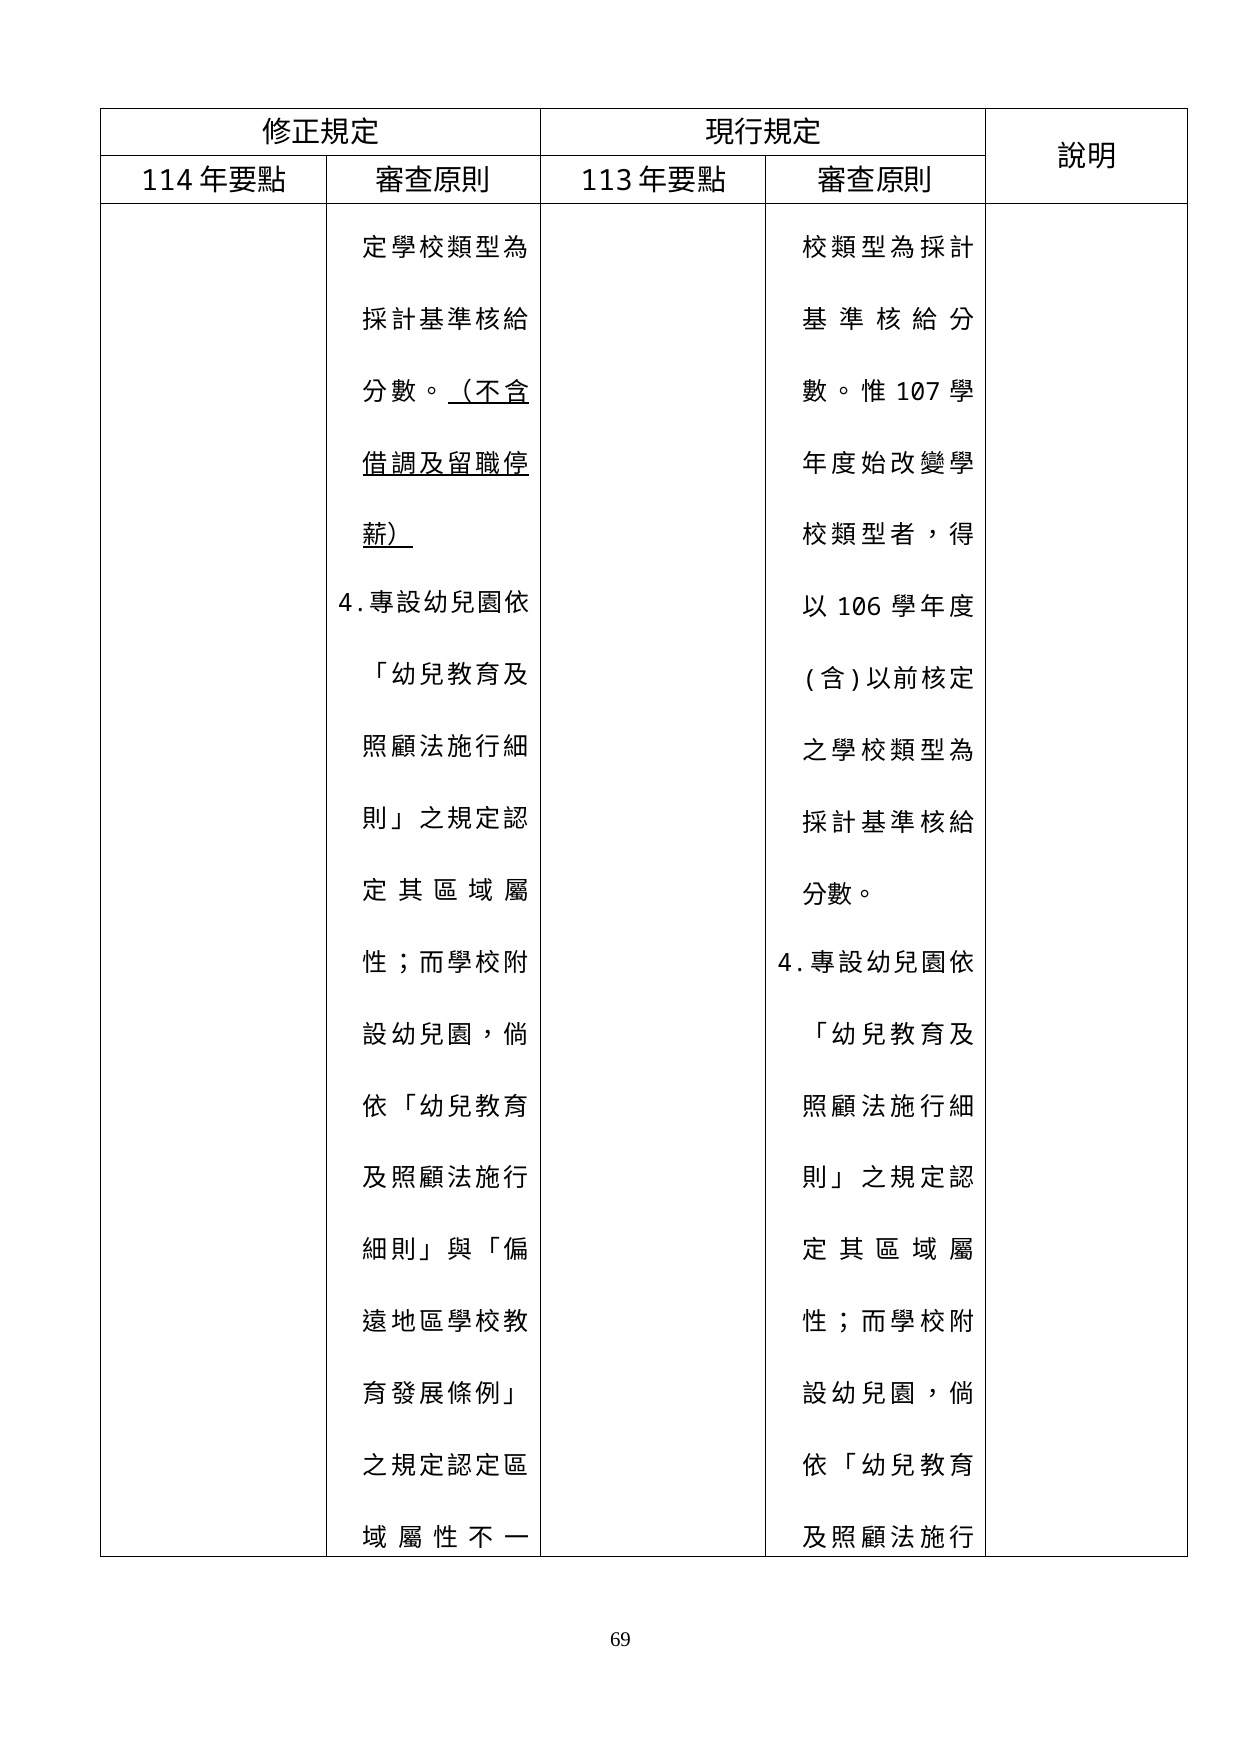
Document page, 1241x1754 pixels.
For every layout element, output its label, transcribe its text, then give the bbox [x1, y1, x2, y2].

table_cell 定學校類型為採計基準核給分數。（不含借調及留職停薪） 4.專設幼兒園依「幼兒教育及照顧法施行細則」之規定認定其區域屬性；而學校附設幼兒園，倘依「幼兒教育及照顧法施行細則」與「偏遠地區學校教育發展條例」之規定認定區域屬性不一 [327, 204, 540, 1556]
table_header 現行規定 [541, 109, 985, 155]
table_cell 114年要點 [101, 156, 326, 203]
table_cell [101, 204, 326, 1556]
table_cell 校類型為採計基準核給分數。惟107學年度始改變學校類型者，得以106學年度(含)以前核定之學校類型為採計基準核給分數。 4.專設幼兒園依「幼兒教育及照顧法施行細則」之規定認定其區域屬性；而學校附設幼兒園，倘依「幼兒教育及照顧法施行 [766, 204, 985, 1556]
table_header 說明 [986, 109, 1187, 203]
table_cell 113年要點 [541, 156, 765, 203]
table_cell [986, 204, 1187, 1556]
table_header 修正規定 [101, 109, 540, 155]
table_cell 審查原則 [766, 156, 985, 203]
table_cell 審查原則 [327, 156, 540, 203]
table_cell [541, 204, 765, 1556]
